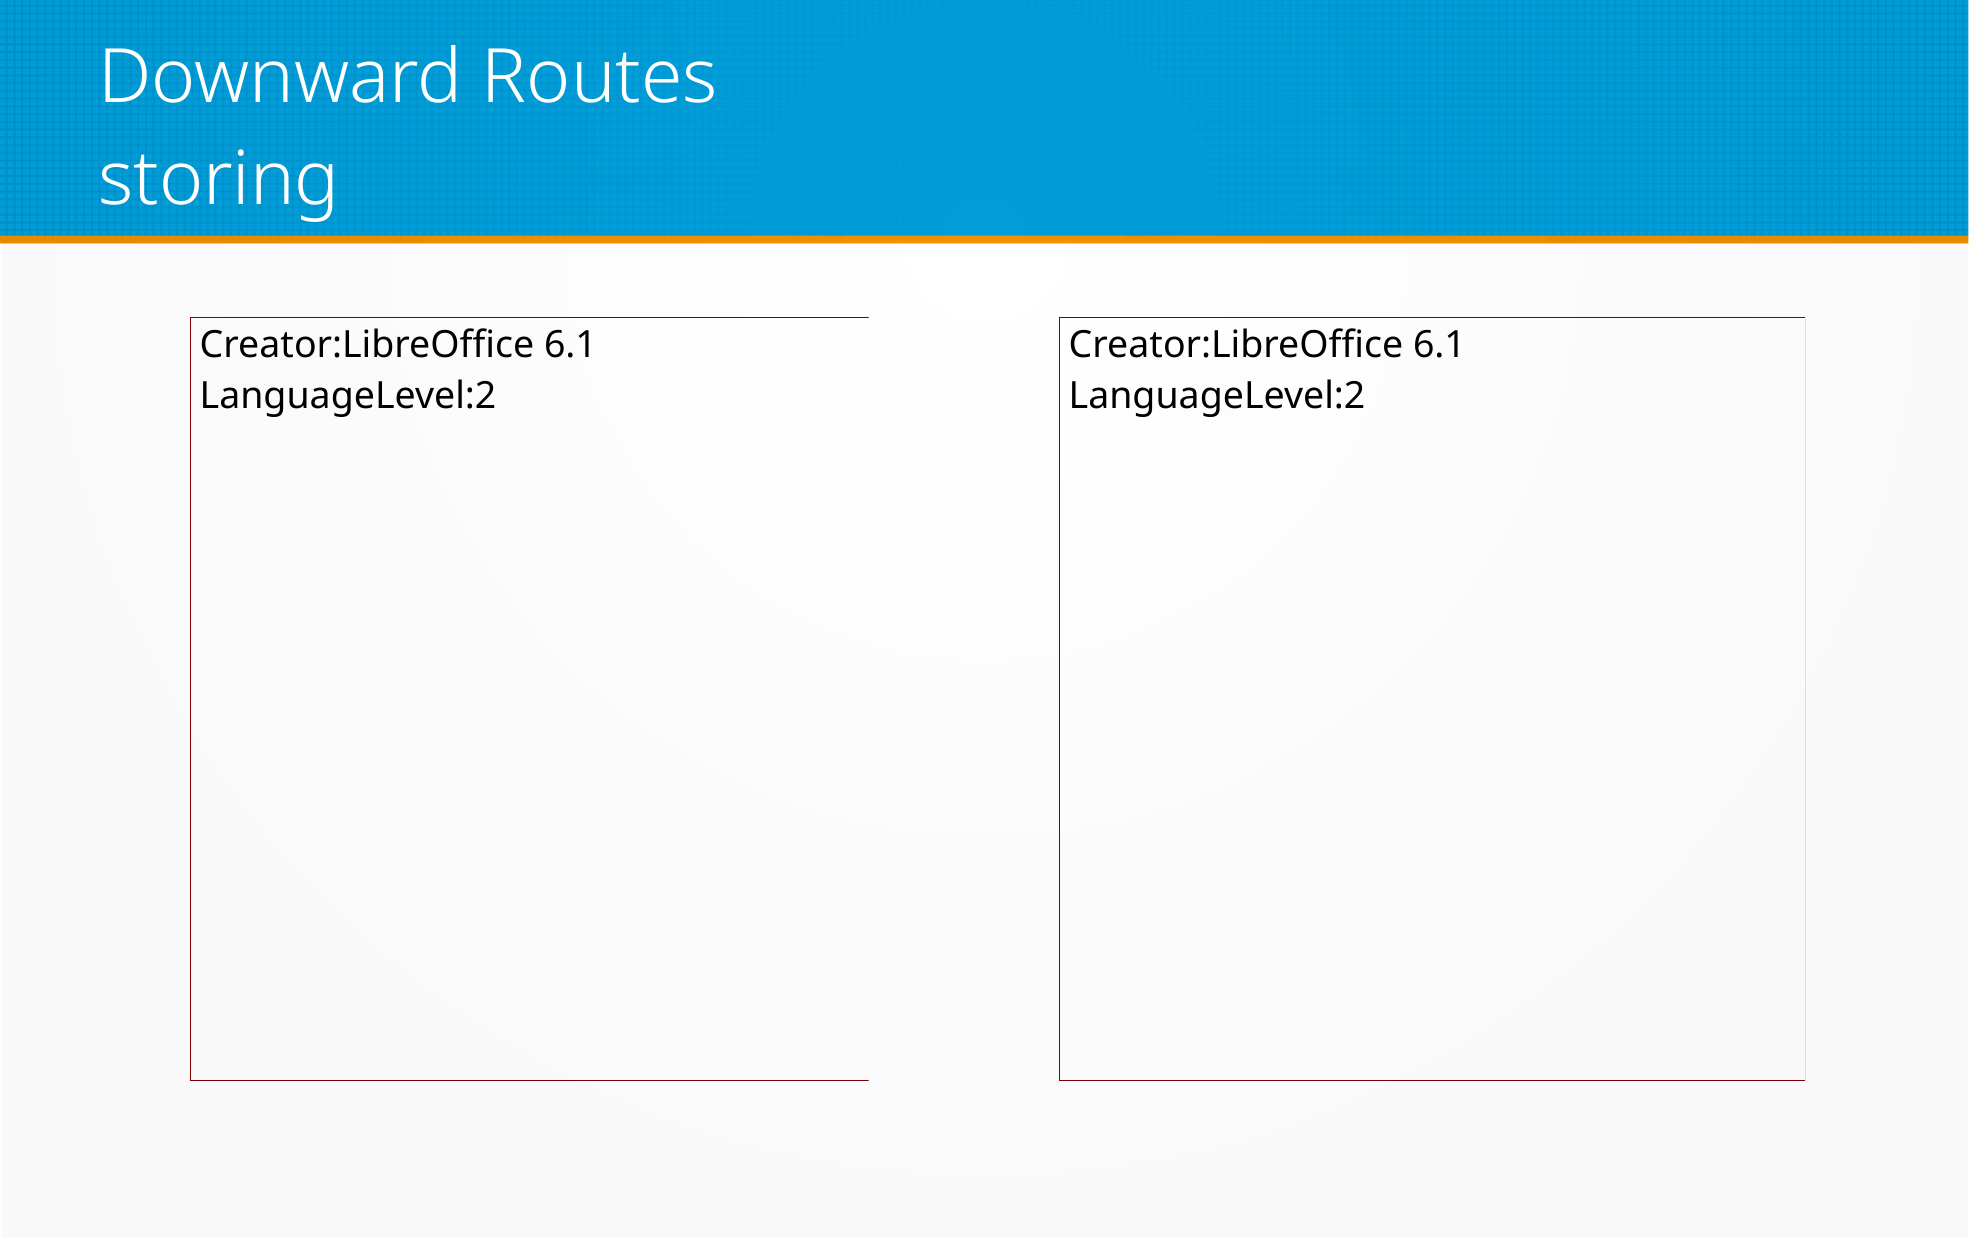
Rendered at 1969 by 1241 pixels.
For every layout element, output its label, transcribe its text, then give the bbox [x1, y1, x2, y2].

picture [0, 236, 1969, 1241]
title Downward Routes storing [98, 19, 1870, 227]
